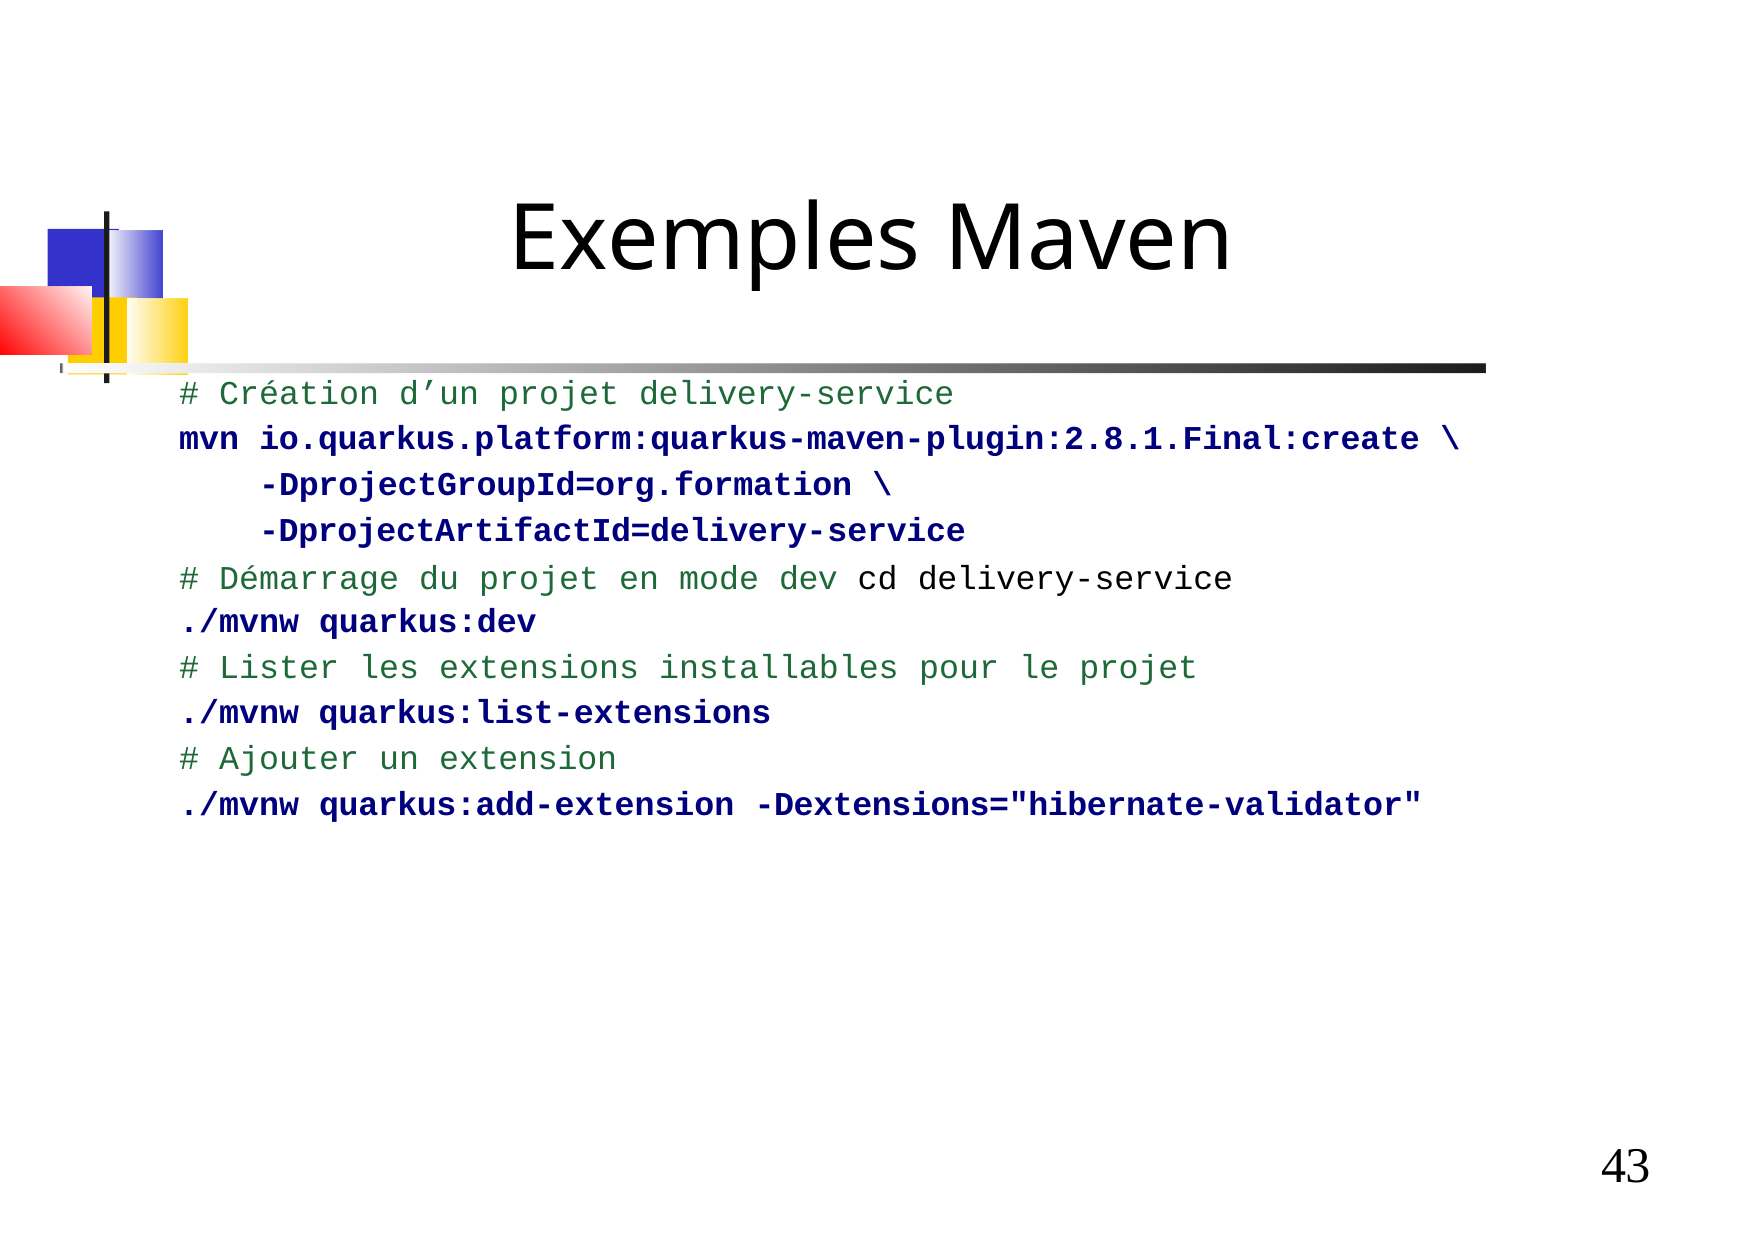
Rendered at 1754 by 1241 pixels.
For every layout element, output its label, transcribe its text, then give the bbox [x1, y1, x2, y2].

picture [60, 229, 179, 384]
text_box # Création d’un projet delivery-service mvn io.quarkus.platform:quarkus-maven-plugin:2.8.1.Final:create \ -DprojectGroupId=org.formation \ -DprojectArtifactId=delivery-service # Démarrage du projet en mode dev cd delivery-service ./mvnw quarkus:dev # Lister les extensions installables pour le projet ./mvnw quarkus:list-extensions # Ajouter un extension ./mvnw quarkus:add-extension -Dextensions="hibernate-validator" [177, 363, 1754, 822]
title Exemples Maven [179, 183, 1564, 363]
picture [0, 285, 92, 355]
slide_number 43 [1569, 1135, 1660, 1241]
